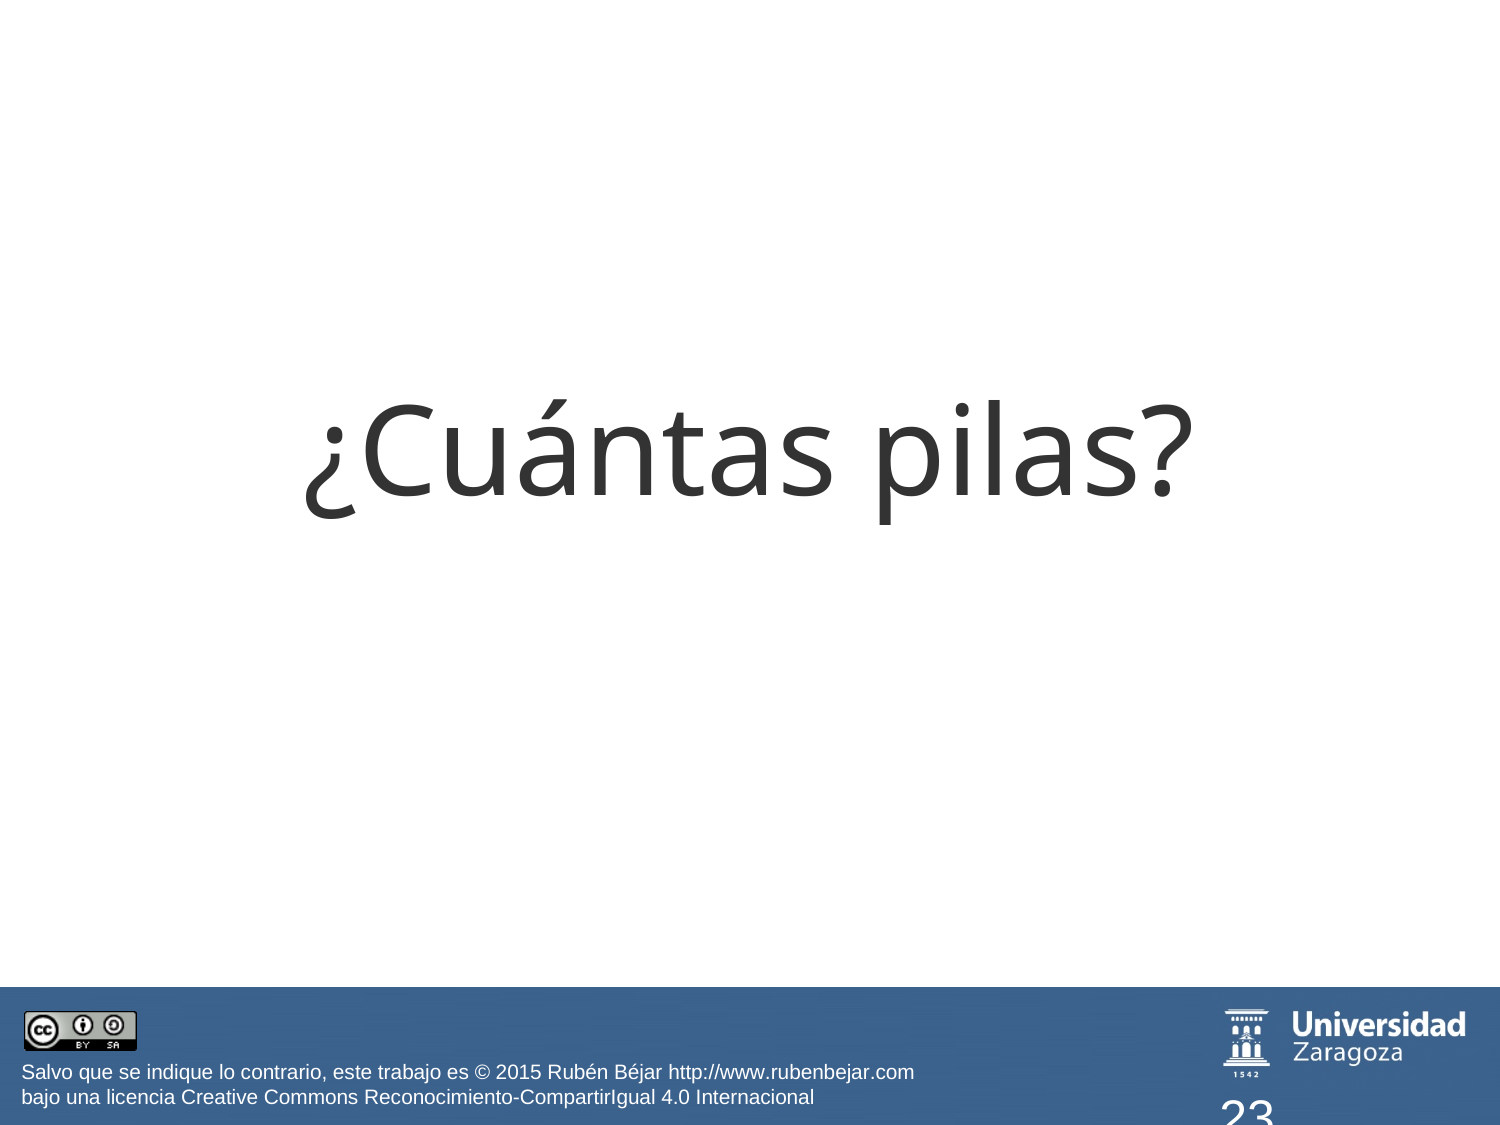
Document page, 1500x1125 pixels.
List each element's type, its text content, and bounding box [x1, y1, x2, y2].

text_box ¿Cuántas pilas? [169, 307, 1331, 585]
picture [0, 987, 1500, 1125]
